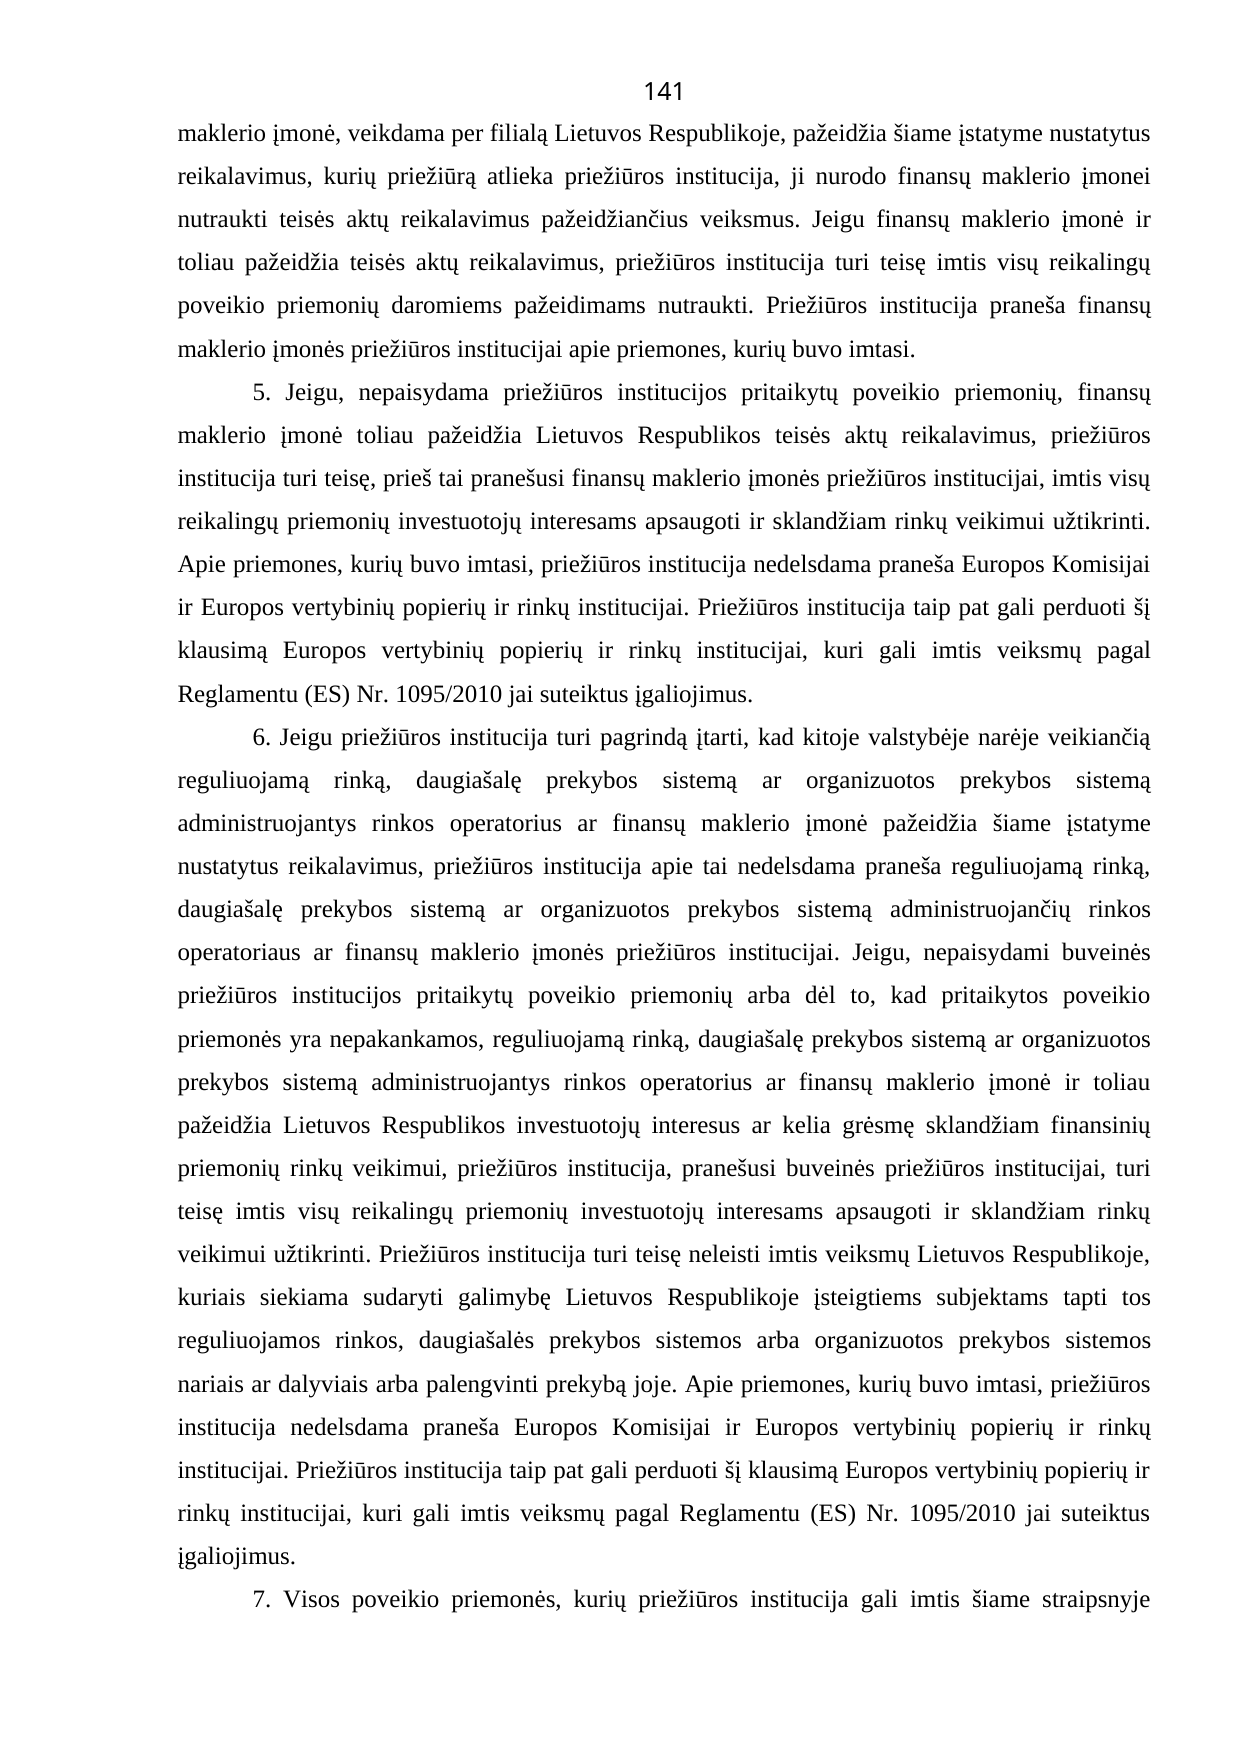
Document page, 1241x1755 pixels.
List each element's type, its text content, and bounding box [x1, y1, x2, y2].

text 5. Jeigu, nepaisydama priežiūros institucijos pritaikytų poveikio priemonių, finansų maklerio įmonė toliau pažeidžia Lietuvos Respublikos teisės aktų reikalavimus, priežiūros institucija turi teisę, prieš tai pranešusi finansų maklerio įmonės priežiūros institucijai, imtis visų reikalingų priemonių investuotojų interesams apsaugoti ir sklandžiam rinkų veikimui užtikrinti. Apie priemones, kurių buvo imtasi, priežiūros institucija nedelsdama praneša Europos Komisijai ir Europos vertybinių popierių ir rinkų institucijai. Priežiūros institucija taip pat gali perduoti šį klausimą Europos vertybinių popierių ir rinkų institucijai, kuri gali imtis veiksmų pagal Reglamentu (ES) Nr. 1095/2010 jai suteiktus įgaliojimus. [177, 377, 1152, 707]
text maklerio įmonė, veikdama per filialą Lietuvos Respublikoje, pažeidžia šiame įstatyme nustatytus reikalavimus, kurių priežiūrą atlieka priežiūros institucija, ji nurodo finansų maklerio įmonei nutraukti teisės aktų reikalavimus pažeidžiančius veiksmus. Jeigu finansų maklerio įmonė ir toliau pažeidžia teisės aktų reikalavimus, priežiūros institucija turi teisę imtis visų reikalingų poveikio priemonių daromiems pažeidimams nutraukti. Priežiūros institucija praneša finansų maklerio įmonės priežiūros institucijai apie priemones, kurių buvo imtasi. [177, 118, 1152, 362]
text 6. Jeigu priežiūros institucija turi pagrindą įtarti, kad kitoje valstybėje narėje veikiančią reguliuojamą rinką, daugiašalę prekybos sistemą ar organizuotos prekybos sistemą administruojantys rinkos operatorius ar finansų maklerio įmonė pažeidžia šiame įstatyme nustatytus reikalavimus, priežiūros institucija apie tai nedelsdama praneša reguliuojamą rinką, daugiašalę prekybos sistemą ar organizuotos prekybos sistemą administruojančių rinkos operatoriaus ar finansų maklerio įmonės priežiūros institucijai. Jeigu, nepaisydami buveinės priežiūros institucijos pritaikytų poveikio priemonių arba dėl to, kad pritaikytos poveikio priemonės yra nepakankamos, reguliuojamą rinką, daugiašalę prekybos sistemą ar organizuotos prekybos sistemą administruojantys rinkos operatorius ar finansų maklerio įmonė ir toliau pažeidžia Lietuvos Respublikos investuotojų interesus ar kelia grėsmę sklandžiam finansinių priemonių rinkų veikimui, priežiūros institucija, pranešusi buveinės priežiūros institucijai, turi teisę imtis visų reikalingų priemonių investuotojų interesams apsaugoti ir sklandžiam rinkų veikimui užtikrinti. Priežiūros institucija turi teisę neleisti imtis veiksmų Lietuvos Respublikoje, kuriais siekiama sudaryti galimybę Lietuvos Respublikoje įsteigtiems subjektams tapti tos reguliuojamos rinkos, daugiašalės prekybos sistemos arba organizuotos prekybos sistemos nariais ar dalyviais arba palengvinti prekybą joje. Apie priemones, kurių buvo imtasi, priežiūros institucija nedelsdama praneša Europos Komisijai ir Europos vertybinių popierių ir rinkų institucijai. Priežiūros institucija taip pat gali perduoti šį klausimą Europos vertybinių popierių ir rinkų institucijai, kuri gali imtis veiksmų pagal Reglamentu (ES) Nr. 1095/2010 jai suteiktus įgaliojimus. [177, 722, 1152, 1570]
text 7. Visos poveikio priemonės, kurių priežiūros institucija gali imtis šiame straipsnyje [177, 1584, 1152, 1613]
